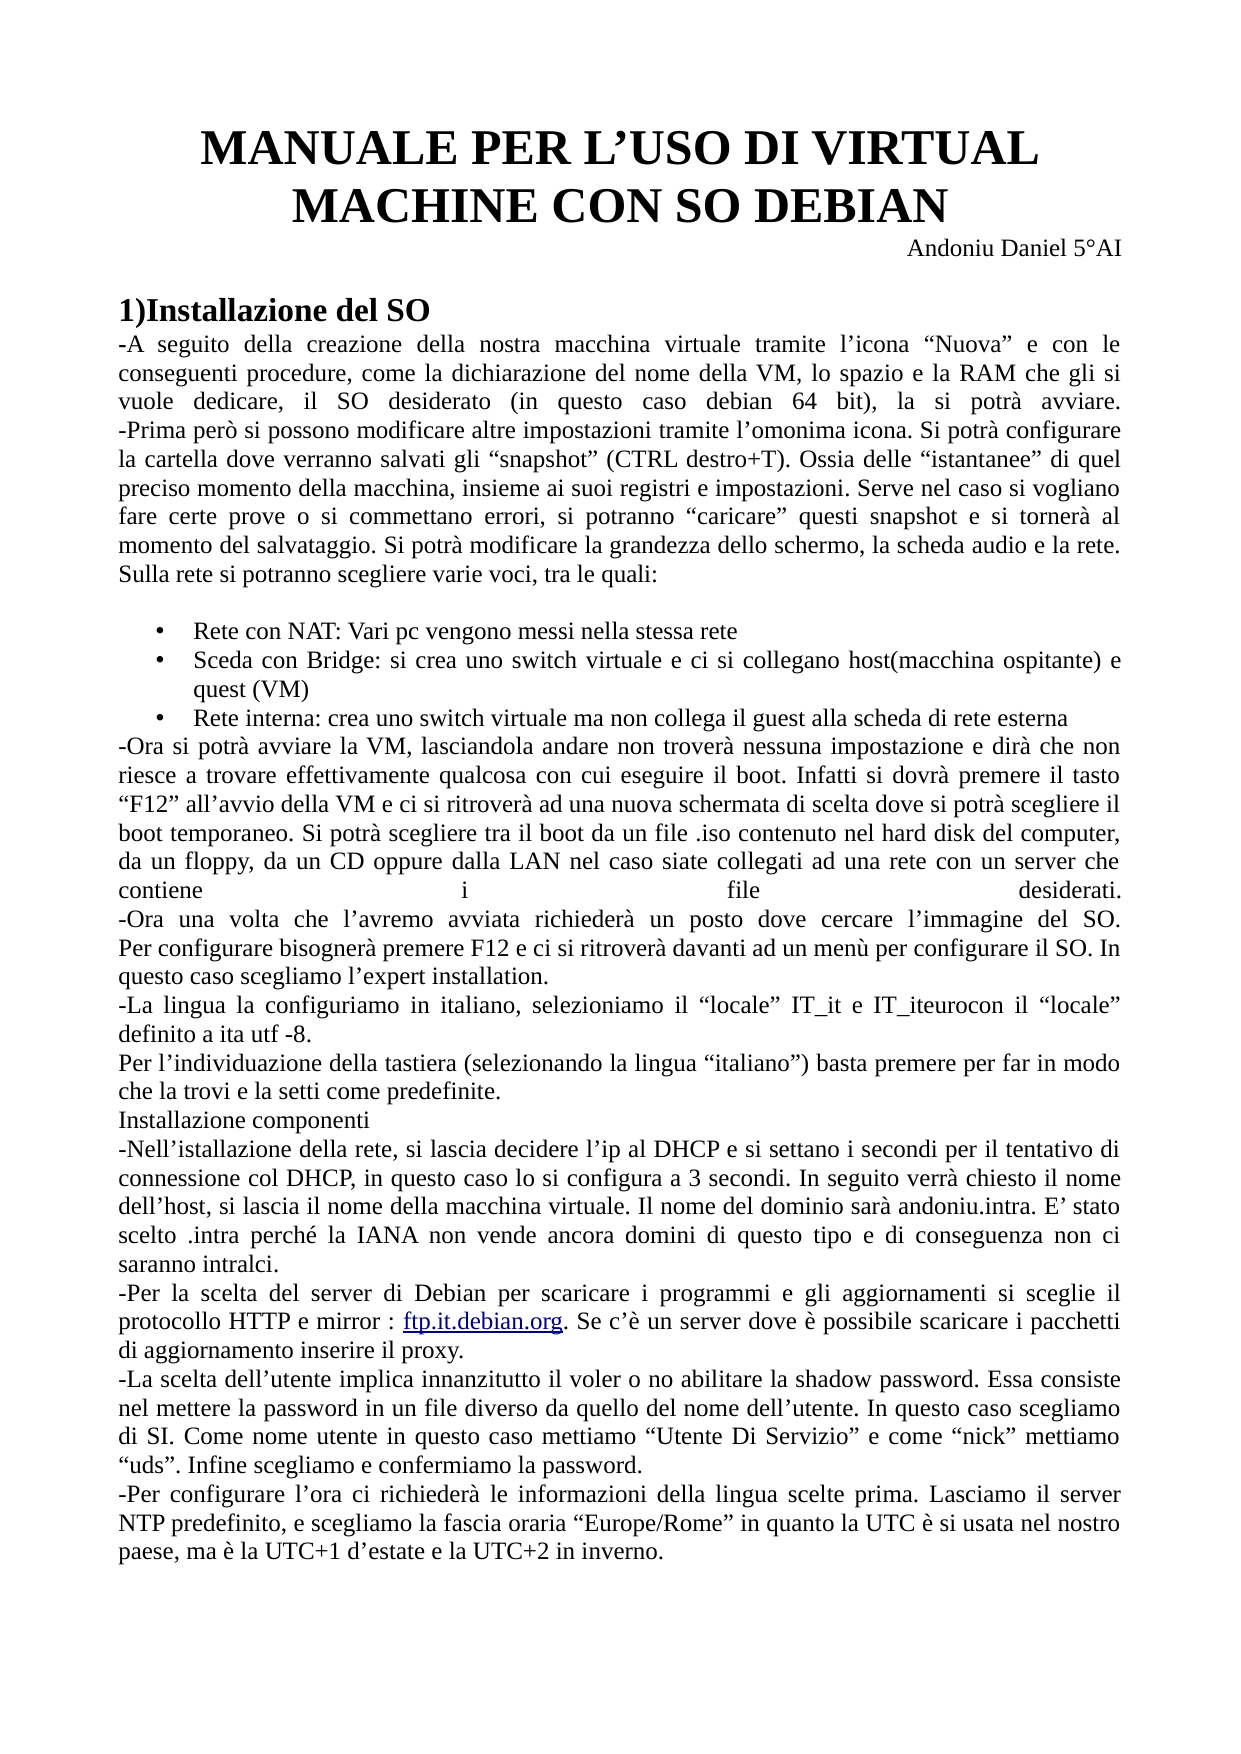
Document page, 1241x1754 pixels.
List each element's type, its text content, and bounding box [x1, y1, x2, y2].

list Rete con NAT: Vari pc vengono messi nella stessa rete [156, 616, 1122, 645]
text -Ora si potrà avviare la VM, lasciandola andare non troverà nessuna impostazione e dirà che non riesce a trovare effettivamente qualcosa con cui eseguire il boot. Infatti si dovrà premere il tasto “F12” all’avvio della VM e ci si ritroverà ad una nuova schermata di scelta dove si potrà scegliere il boot temporaneo. Si potrà scegliere tra il boot da un file .iso contenuto nel hard disk del computer, da un floppy, da un CD oppure dalla LAN nel caso siate collegati ad una rete con un server che contiene i file desiderati. -Ora una volta che l’avremo avviata richiederà un posto dove cercare l’immagine del SO. Per configurare bisognerà premere F12 e ci si ritroverà davanti ad un menù per configurare il SO. In questo caso scegliamo l’expert installation. [118, 731, 1122, 990]
text MANUALE PER L’USO DI VIRTUAL MACHINE CON SO DEBIAN [118, 118, 1122, 233]
text -La lingua la configuriamo in italiano, selezioniamo il “locale” IT_it e IT_iteurocon il “locale” definito a ita utf -8. [118, 990, 1122, 1048]
text 1)Installazione del SO [118, 291, 1122, 329]
list Sceda con Bridge: si crea uno switch virtuale e ci si collegano host(macchina ospitante) e quest (VM) [156, 645, 1122, 703]
text Per l’individuazione della tastiera (selezionando la lingua “italiano”) basta premere per far in modo che la trovi e la setti come predefinite. [118, 1048, 1122, 1105]
text Andoniu Daniel 5°AI [118, 233, 1122, 262]
text -Nell’istallazione della rete, si lascia decidere l’ip al DHCP e si settano i secondi per il tentativo di connessione col DHCP, in questo caso lo si configura a 3 secondi. In seguito verrà chiesto il nome dell’host, si lascia il nome della macchina virtuale. Il nome del dominio sarà andoniu.intra. E’ stato scelto .intra perché la IANA non vende ancora domini di questo tipo e di conseguenza non ci saranno intralci. [118, 1134, 1122, 1278]
text -La scelta dell’utente implica innanzitutto il voler o no abilitare la shadow password. Essa consiste nel mettere la password in un file diverso da quello del nome dell’utente. In questo caso scegliamo di SI. Come nome utente in questo caso mettiamo “Utente Di Servizio” e come “nick” mettiamo “uds”. Infine scegliamo e confermiamo la password. [118, 1364, 1122, 1479]
text -Per la scelta del server di Debian per scaricare i programmi e gli aggiornamenti si sceglie il protocollo HTTP e mirror : ftp.it.debian.org. Se c’è un server dove è possibile scaricare i pacchetti di aggiornamento inserire il proxy. [118, 1278, 1122, 1364]
text Installazione componenti [118, 1105, 1122, 1134]
text -Per configurare l’ora ci richiederà le informazioni della lingua scelte prima. Lasciamo il server NTP predefinito, e scegliamo la fascia oraria “Europe/Rome” in quanto la UTC è si usata nel nostro paese, ma è la UTC+1 d’estate e la UTC+2 in inverno. [118, 1479, 1122, 1565]
text -A seguito della creazione della nostra macchina virtuale tramite l’icona “Nuova” e con le conseguenti procedure, come la dichiarazione del nome della VM, lo spazio e la RAM che gli si vuole dedicare, il SO desiderato (in questo caso debian 64 bit), la si potrà avviare. -Prima però si possono modificare altre impostazioni tramite l’omonima icona. Si potrà configurare la cartella dove verranno salvati gli “snapshot” (CTRL destro+T). Ossia delle “istantanee” di quel preciso momento della macchina, insieme ai suoi registri e impostazioni. Serve nel caso si vogliano fare certe prove o si commettano errori, si potranno “caricare” questi snapshot e si tornerà al momento del salvataggio. Si potrà modificare la grandezza dello schermo, la scheda audio e la rete. Sulla rete si potranno scegliere varie voci, tra le quali: [118, 329, 1122, 588]
list Rete interna: crea uno switch virtuale ma non collega il guest alla scheda di rete esterna [156, 703, 1122, 731]
